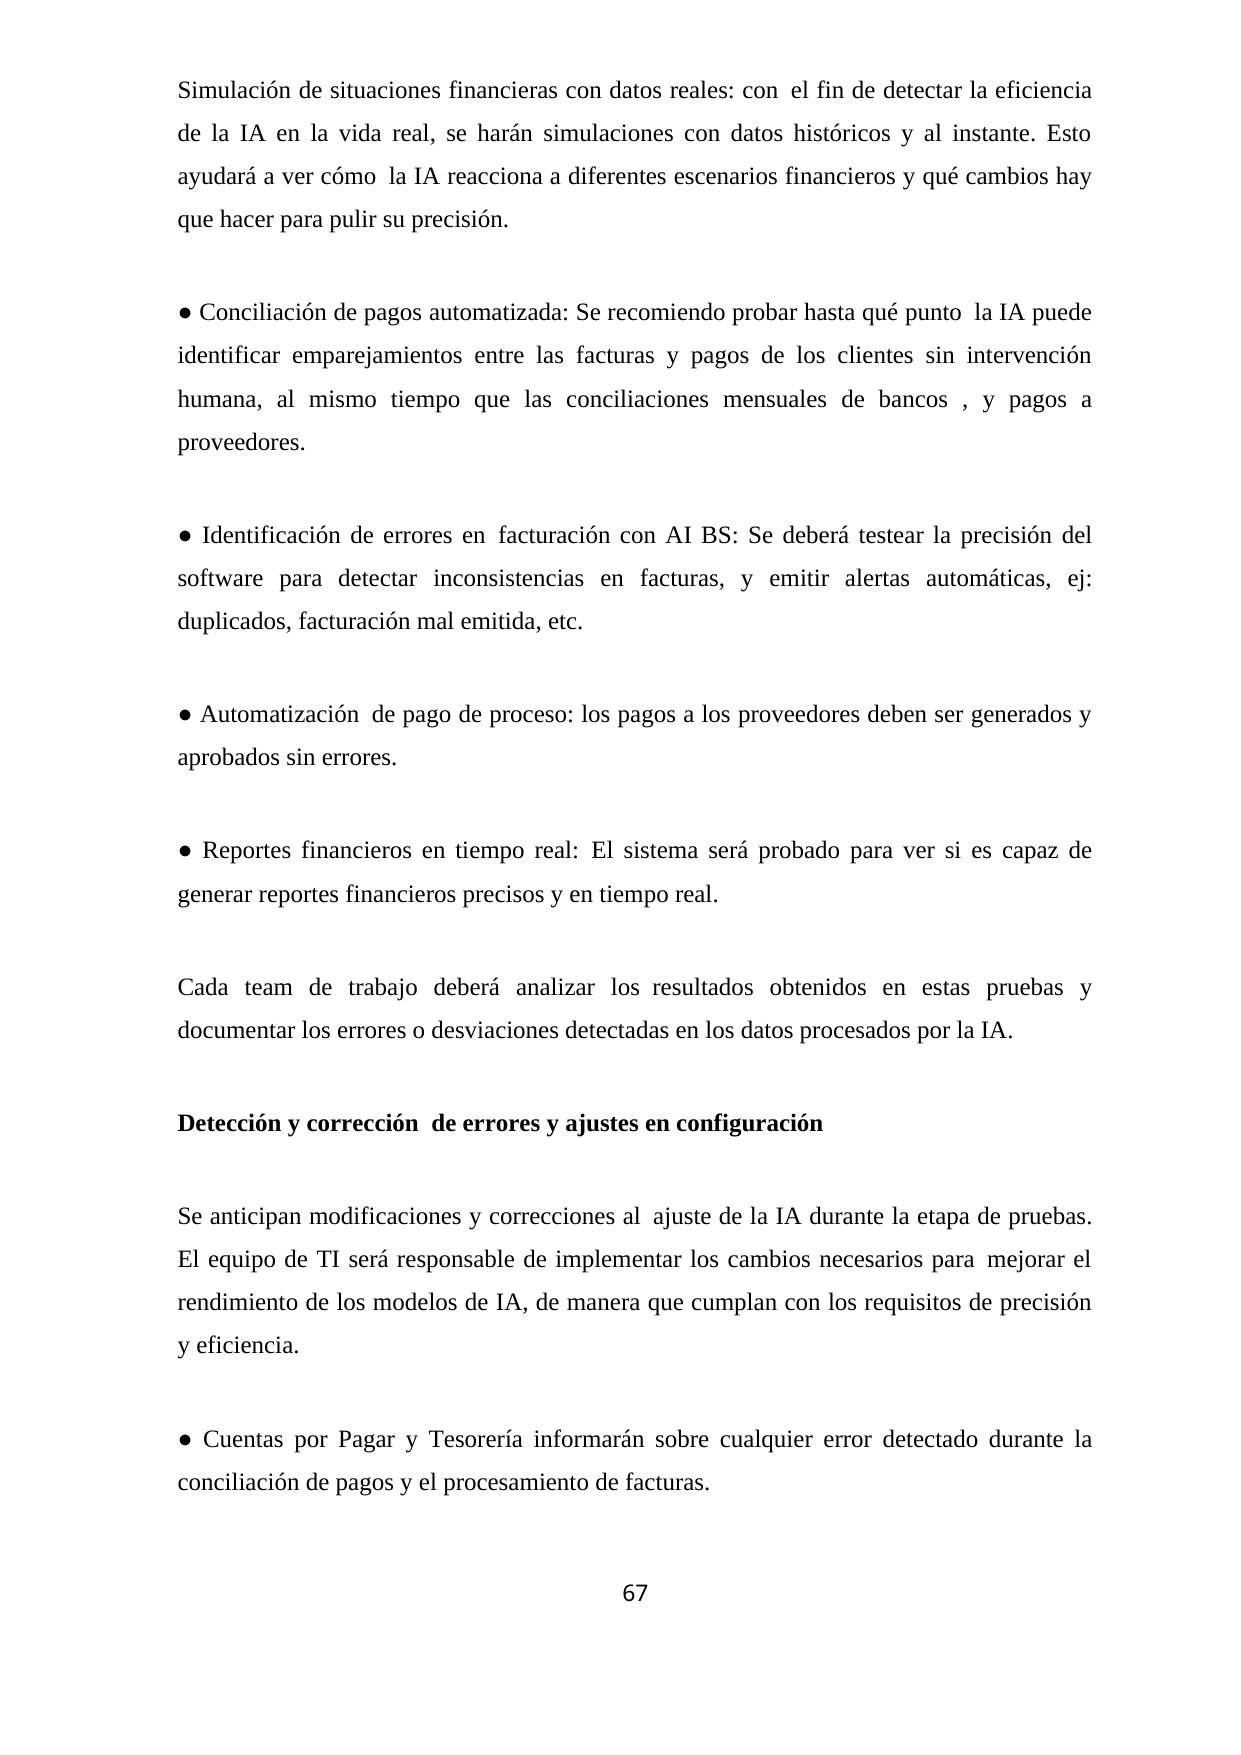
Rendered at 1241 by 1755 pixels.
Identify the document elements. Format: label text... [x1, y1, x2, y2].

text Se anticipan modificaciones y correcciones al ajuste de la IA durante la etapa de pruebas. El equipo de TI será responsable de implementar los cambios necesarios para mejorar el rendimiento de los modelos de IA, de manera que cumplan con los requisitos de precisión y eficiencia. [177, 1201, 1093, 1359]
text Detección y corrección de errores y ajustes en configuración [177, 1108, 1093, 1137]
text ● Conciliación de pagos automatizada: Se recomiendo probar hasta qué punto la IA puede identificar emparejamientos entre las facturas y pagos de los clientes sin intervención humana, al mismo tiempo que las conciliaciones mensuales de bancos , y pagos a proveedores. [177, 297, 1093, 456]
text Simulación de situaciones financieras con datos reales: con el fin de detectar la eficiencia de la IA en la vida real, se harán simulaciones con datos históricos y al instante. Esto ayudará a ver cómo la IA reacciona a diferentes escenarios financieros y qué cambios hay que hacer para pulir su precisión. [177, 75, 1093, 233]
text Cada team de trabajo deberá analizar los resultados obtenidos en estas pruebas y documentar los errores o desviaciones detectadas en los datos procesados por la IA. [177, 972, 1093, 1044]
text ● Automatización de pago de proceso: los pagos a los proveedores deben ser generados y aprobados sin errores. [177, 699, 1093, 771]
text ● Cuentas por Pagar y Tesorería informarán sobre cualquier error detectado durante la conciliación de pagos y el procesamiento de facturas. [177, 1424, 1093, 1496]
text ● Reportes financieros en tiempo real: El sistema será probado para ver si es capaz de generar reportes financieros precisos y en tiempo real. [177, 836, 1093, 907]
text ● Identificación de errores en facturación con AI BS: Se deberá testear la precisión del software para detectar inconsistencias en facturas, y emitir alertas automáticas, ej: duplicados, facturación mal emitida, etc. [177, 520, 1093, 635]
